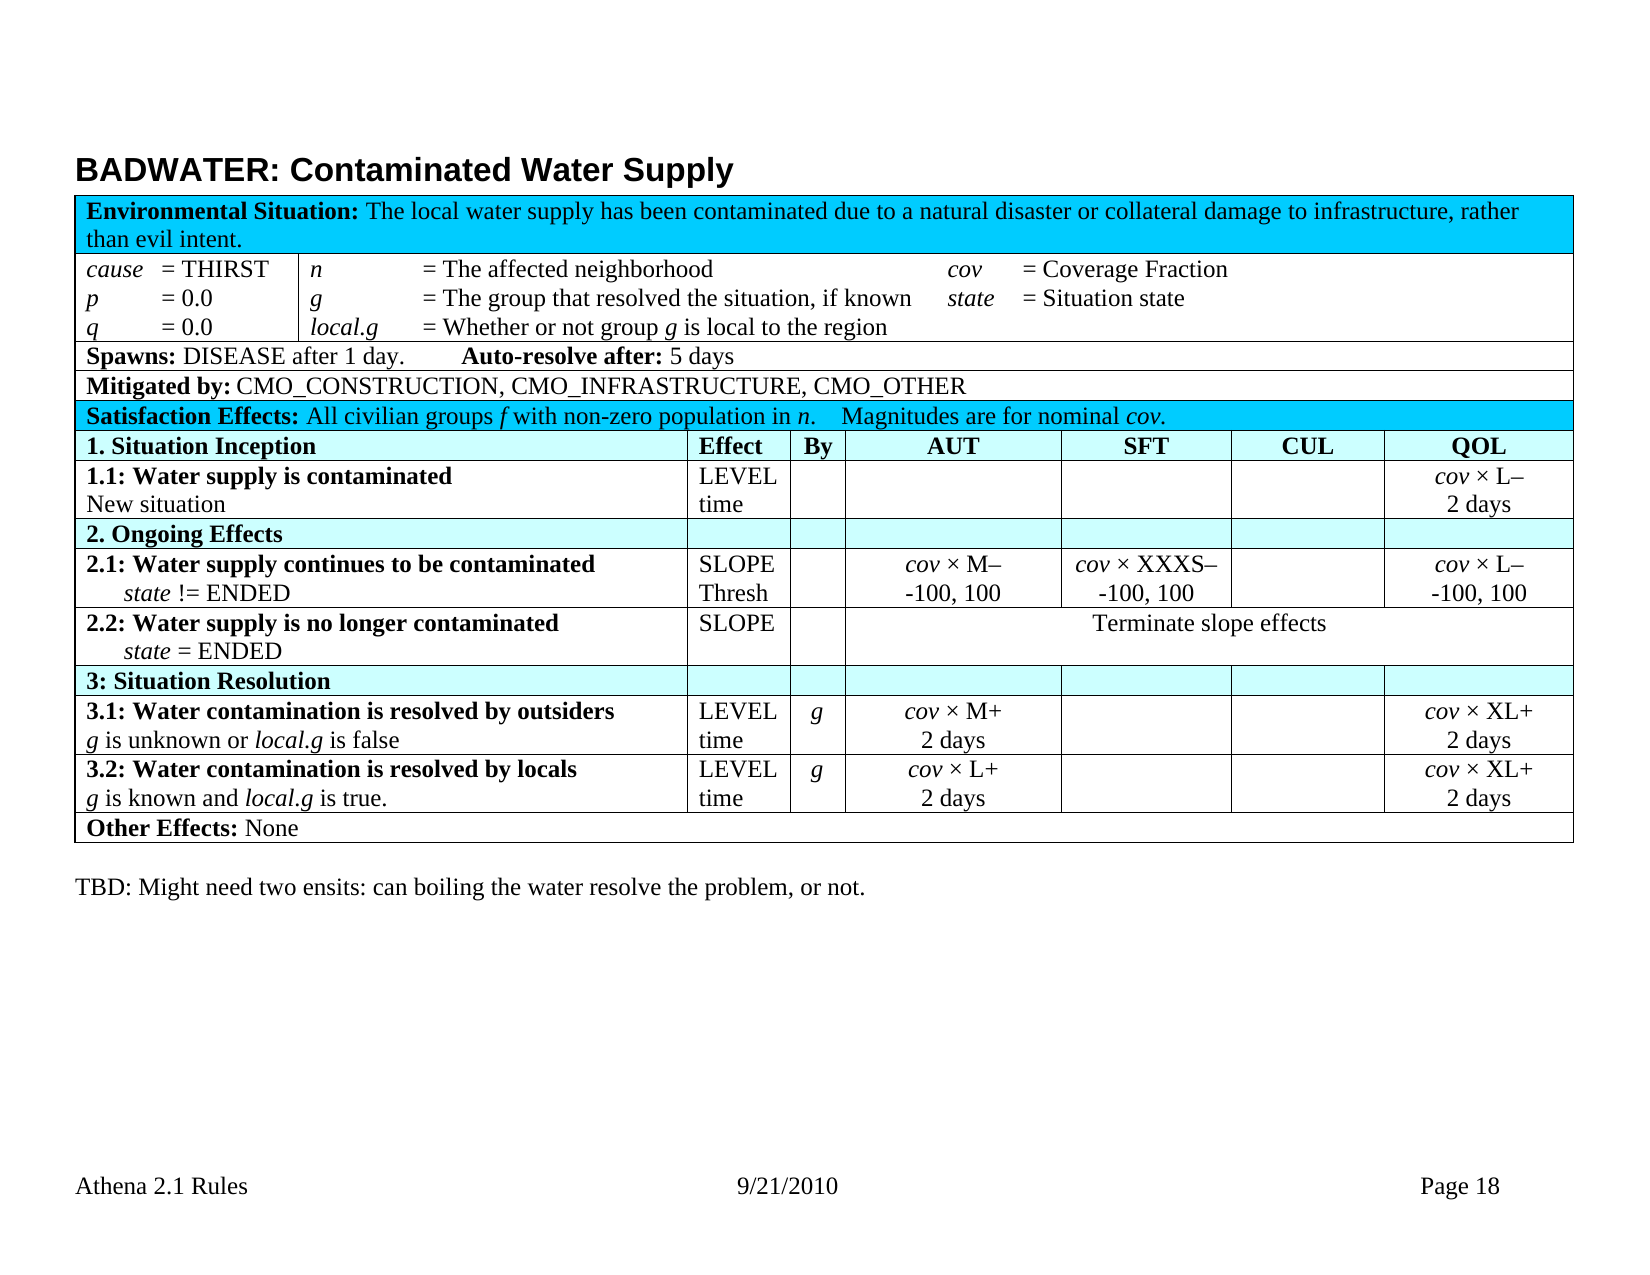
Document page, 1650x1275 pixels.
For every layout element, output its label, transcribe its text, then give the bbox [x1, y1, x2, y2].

table_cell [846, 666, 1061, 695]
table_cell cause = THIRST p = 0.0 q = 0.0 [76, 254, 298, 341]
table_cell LEVEL time [688, 696, 790, 753]
table_cell SLOPE [688, 608, 790, 665]
table_cell cov × L+ 2 days [846, 755, 1061, 812]
table_cell [1062, 461, 1231, 518]
table_cell [688, 666, 790, 695]
table_cell Satisfaction Effects: All civilian groups f with non-zero population in n. Magnitudes are for nominal cov. [76, 401, 1573, 430]
table_cell By [791, 431, 845, 460]
table_cell [1062, 755, 1231, 812]
table_cell [1385, 519, 1573, 548]
table_cell 3: Situation Resolution [76, 666, 687, 695]
text TBD: Might need two ensits: can boiling the water resolve the problem, or not. [75, 872, 1575, 900]
table_cell [791, 666, 845, 695]
table_cell LEVEL time [688, 755, 790, 812]
table_cell [846, 461, 1061, 518]
table_cell [1232, 755, 1384, 812]
table_cell QOL [1385, 431, 1573, 460]
table_cell 2.2: Water supply is no longer contaminated state = ENDED [76, 608, 687, 665]
table_cell [1232, 549, 1384, 607]
table_cell Other Effects: None [76, 813, 1573, 842]
table_cell Mitigated by: CMO_CONSTRUCTION, CMO_INFRASTRUCTURE, CMO_OTHER [76, 371, 1573, 400]
table_cell [688, 519, 790, 548]
table_cell [1062, 696, 1231, 753]
table_cell 1. Situation Inception [76, 431, 687, 460]
table_cell n = The affected neighborhood cov = Coverage Fraction g = The group that resolved the situation, if known state = Situation state local.g = Whether or not group g is local to the region [299, 254, 1573, 341]
table_cell cov × L– -100, 100 [1385, 549, 1573, 607]
table_cell cov × M– -100, 100 [846, 549, 1061, 607]
table_cell [1232, 519, 1384, 548]
table_cell cov × XL+ 2 days [1385, 696, 1573, 753]
table_cell [791, 461, 845, 518]
table_cell cov × XL+ 2 days [1385, 755, 1573, 812]
table_cell [1062, 666, 1231, 695]
table_cell [1062, 519, 1231, 548]
table_header Environmental Situation: The local water supply has been contaminated due to a natural disaster or collateral damage to infrastructure, rather than evil intent. [76, 196, 1573, 253]
table_cell 1.1: Water supply is contaminated New situation [76, 461, 687, 518]
table_cell [1232, 696, 1384, 753]
table_cell [791, 608, 845, 665]
table_cell 2. Ongoing Effects [76, 519, 687, 548]
table_cell CUL [1232, 431, 1384, 460]
table_cell cov × XXXS– -100, 100 [1062, 549, 1231, 607]
table_cell 2.1: Water supply continues to be contaminated state != ENDED [76, 549, 687, 607]
table_cell cov × M+ 2 days [846, 696, 1061, 753]
table_cell g [791, 755, 845, 812]
table_cell Effect [688, 431, 790, 460]
table_cell SLOPE Thresh [688, 549, 790, 607]
table_cell 3.2: Water contamination is resolved by locals g is known and local.g is true. [76, 755, 687, 812]
table_cell [1232, 461, 1384, 518]
table_cell cov × L– 2 days [1385, 461, 1573, 518]
table_cell [791, 519, 845, 548]
table_cell g [791, 696, 845, 753]
table_cell Terminate slope effects [846, 608, 1573, 665]
table_cell [846, 519, 1061, 548]
table_cell [1232, 666, 1384, 695]
table_cell AUT [846, 431, 1061, 460]
table_cell [791, 549, 845, 607]
table_cell 3.1: Water contamination is resolved by outsiders g is unknown or local.g is false [76, 696, 687, 753]
table_cell SFT [1062, 431, 1231, 460]
table_cell [1385, 666, 1573, 695]
table_cell Spawns: DISEASE after 1 day. Auto-resolve after: 5 days [76, 342, 1573, 370]
text BADWATER: Contaminated Water Supply [75, 150, 1575, 188]
table_cell LEVEL time [688, 461, 790, 518]
